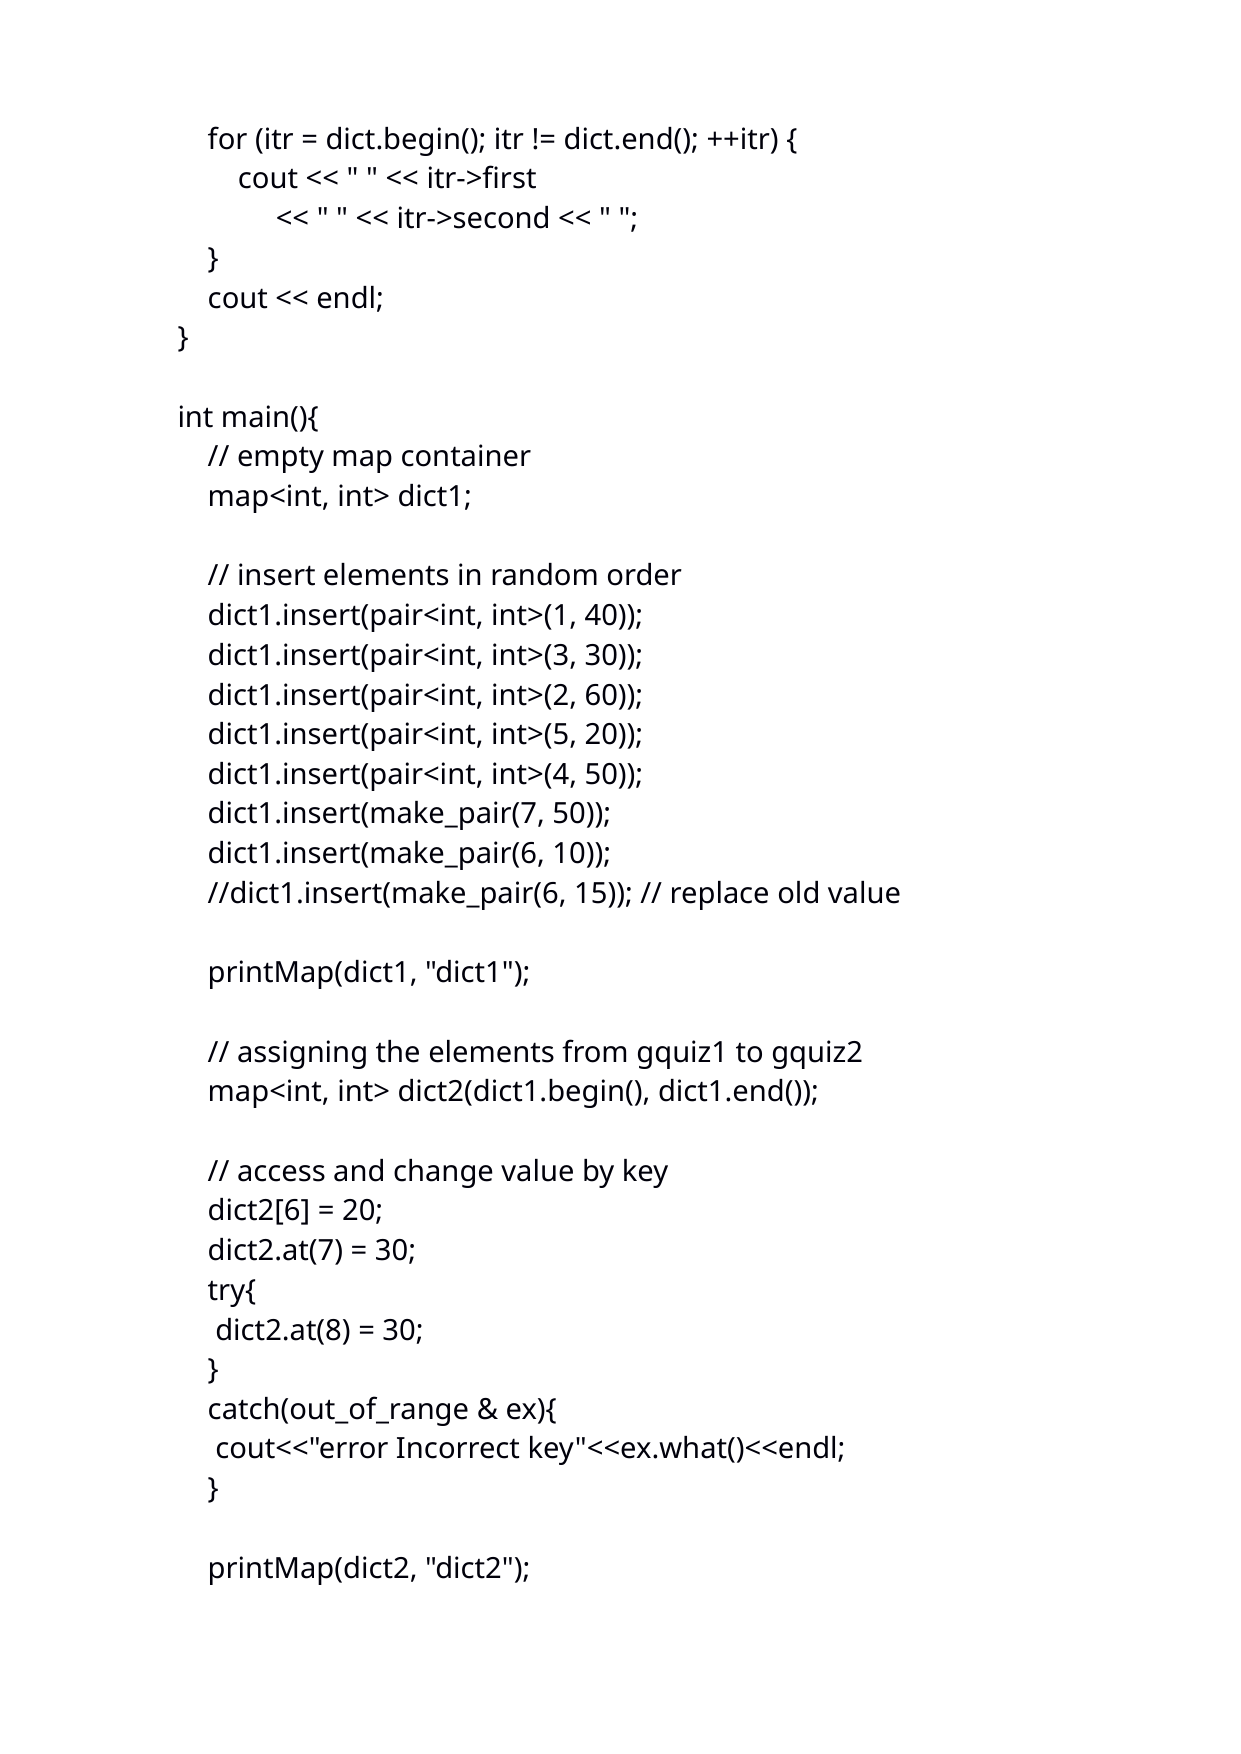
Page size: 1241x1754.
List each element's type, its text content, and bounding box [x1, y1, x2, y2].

text // access and change value by key [177, 1150, 1152, 1190]
text dict1.insert(pair<int, int>(5, 20)); [177, 713, 1152, 753]
text cout<<"error Incorrect key"<<ex.what()<<endl; [177, 1428, 1152, 1467]
text cout << " " << itr->first [177, 158, 1152, 197]
text } [177, 1348, 1152, 1388]
text //dict1.insert(make_pair(6, 15)); // replace old value [177, 872, 1152, 912]
text dict2.at(7) = 30; [177, 1229, 1152, 1269]
text for (itr = dict.begin(); itr != dict.end(); ++itr) { [177, 118, 1152, 158]
text map<int, int> dict1; [177, 475, 1152, 515]
text printMap(dict1, "dict1"); [177, 952, 1152, 991]
text // insert elements in random order [177, 555, 1152, 594]
text cout << endl; [177, 277, 1152, 317]
text } [177, 317, 1152, 356]
text catch(out_of_range & ex){ [177, 1388, 1152, 1428]
text map<int, int> dict2(dict1.begin(), dict1.end()); [177, 1071, 1152, 1110]
text } [177, 237, 1152, 277]
text dict1.insert(make_pair(7, 50)); [177, 793, 1152, 832]
text dict1.insert(pair<int, int>(2, 60)); [177, 674, 1152, 713]
text dict1.insert(pair<int, int>(4, 50)); [177, 753, 1152, 793]
text << " " << itr->second << " "; [177, 197, 1152, 237]
text printMap(dict2, "dict2"); [177, 1547, 1152, 1587]
text // empty map container [177, 436, 1152, 475]
text try{ [177, 1269, 1152, 1309]
text // assigning the elements from gquiz1 to gquiz2 [177, 1031, 1152, 1071]
text dict1.insert(pair<int, int>(1, 40)); [177, 594, 1152, 634]
text } [177, 1467, 1152, 1507]
text int main(){ [177, 396, 1152, 436]
text dict1.insert(pair<int, int>(3, 30)); [177, 634, 1152, 674]
text dict2[6] = 20; [177, 1190, 1152, 1229]
text dict1.insert(make_pair(6, 10)); [177, 832, 1152, 872]
text dict2.at(8) = 30; [177, 1309, 1152, 1348]
